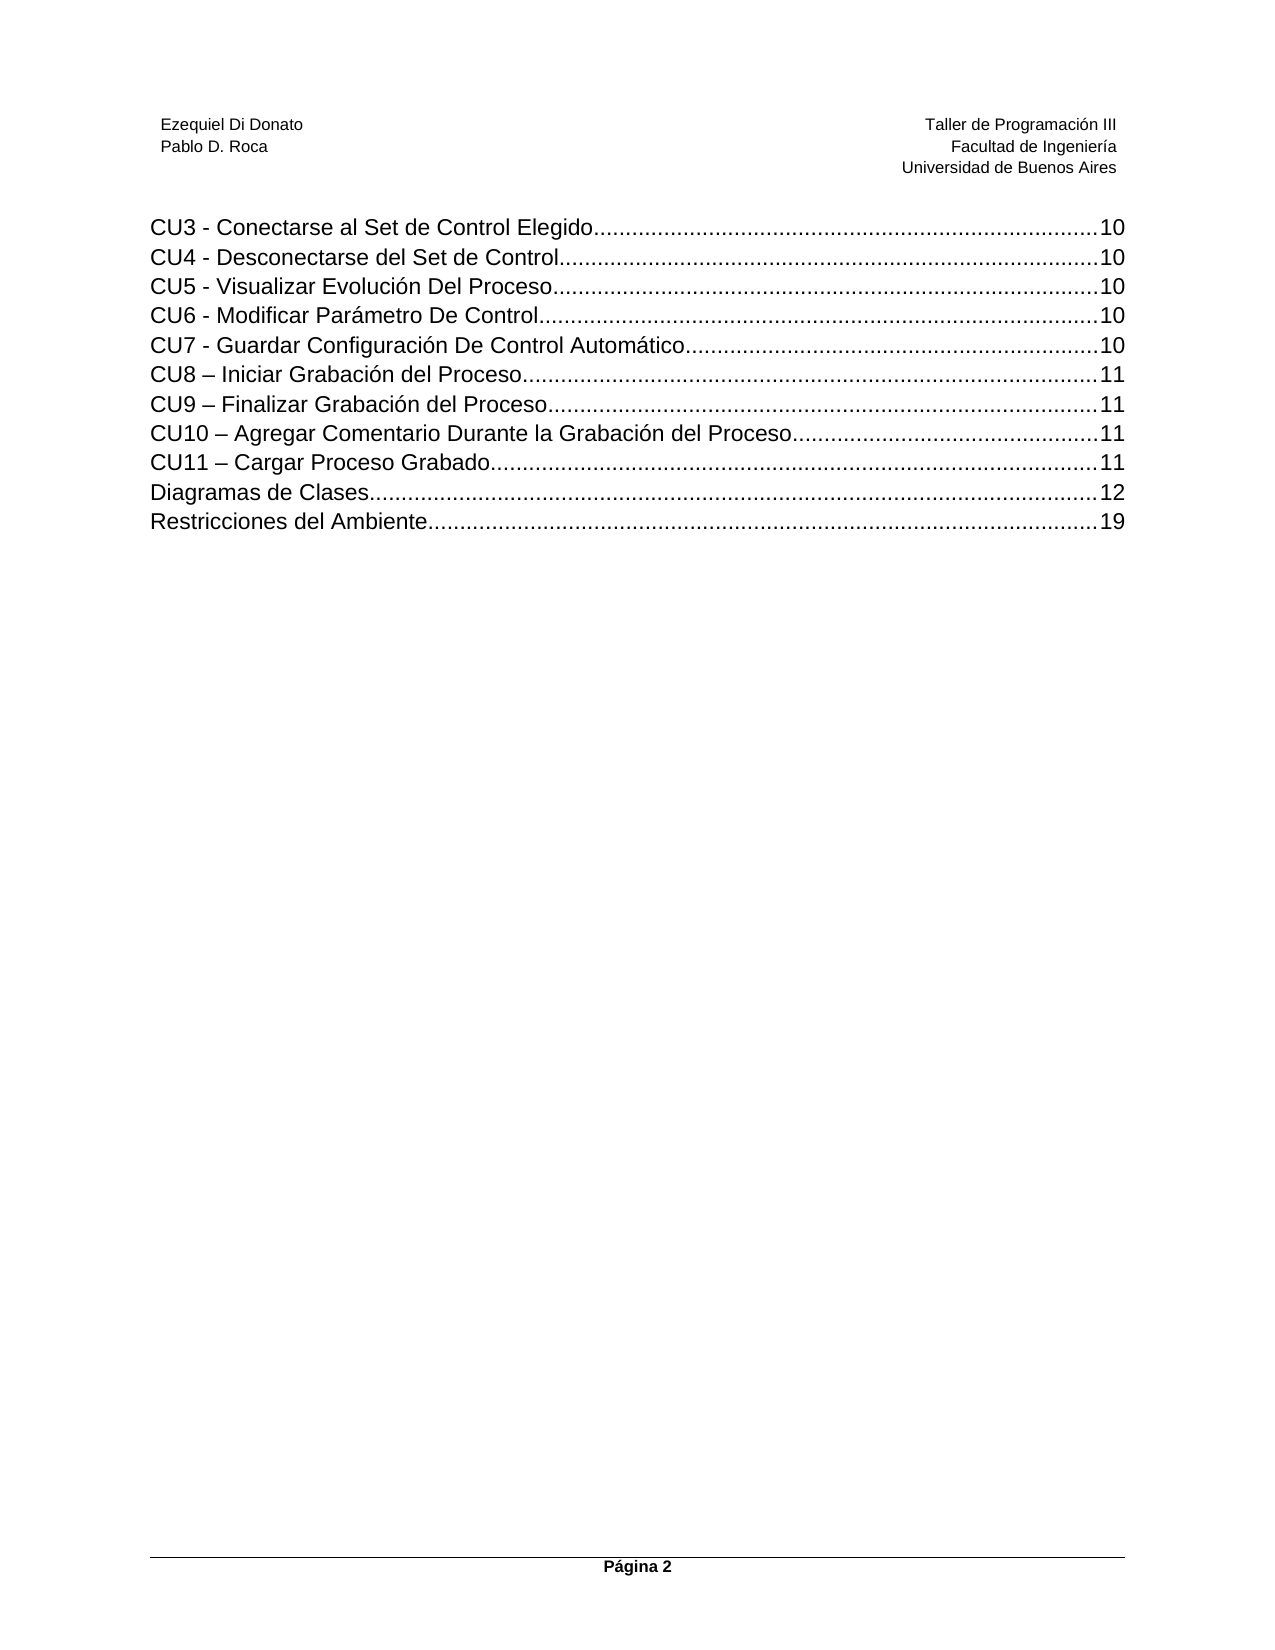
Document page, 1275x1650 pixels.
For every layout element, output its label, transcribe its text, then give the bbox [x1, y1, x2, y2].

text CU5 - Visualizar Evolución Del Proceso 10 [150, 274, 1125, 299]
text CU8 – Iniciar Grabación del Proceso 11 [150, 362, 1125, 388]
text CU9 – Finalizar Grabación del Proceso 11 [150, 391, 1125, 417]
text CU10 – Agregar Comentario Durante la Grabación del Proceso 11 [150, 421, 1125, 446]
text Restricciones del Ambiente 19 [150, 509, 1125, 534]
text CU3 - Conectarse al Set de Control Elegido 10 [150, 215, 1125, 241]
text CU4 - Desconectarse del Set de Control 10 [150, 244, 1125, 270]
text CU11 – Cargar Proceso Grabado 11 [150, 450, 1125, 476]
text CU7 - Guardar Configuración De Control Automático 10 [150, 333, 1125, 358]
text CU6 - Modificar Parámetro De Control 10 [150, 303, 1125, 329]
text Diagramas de Clases 12 [150, 479, 1125, 505]
